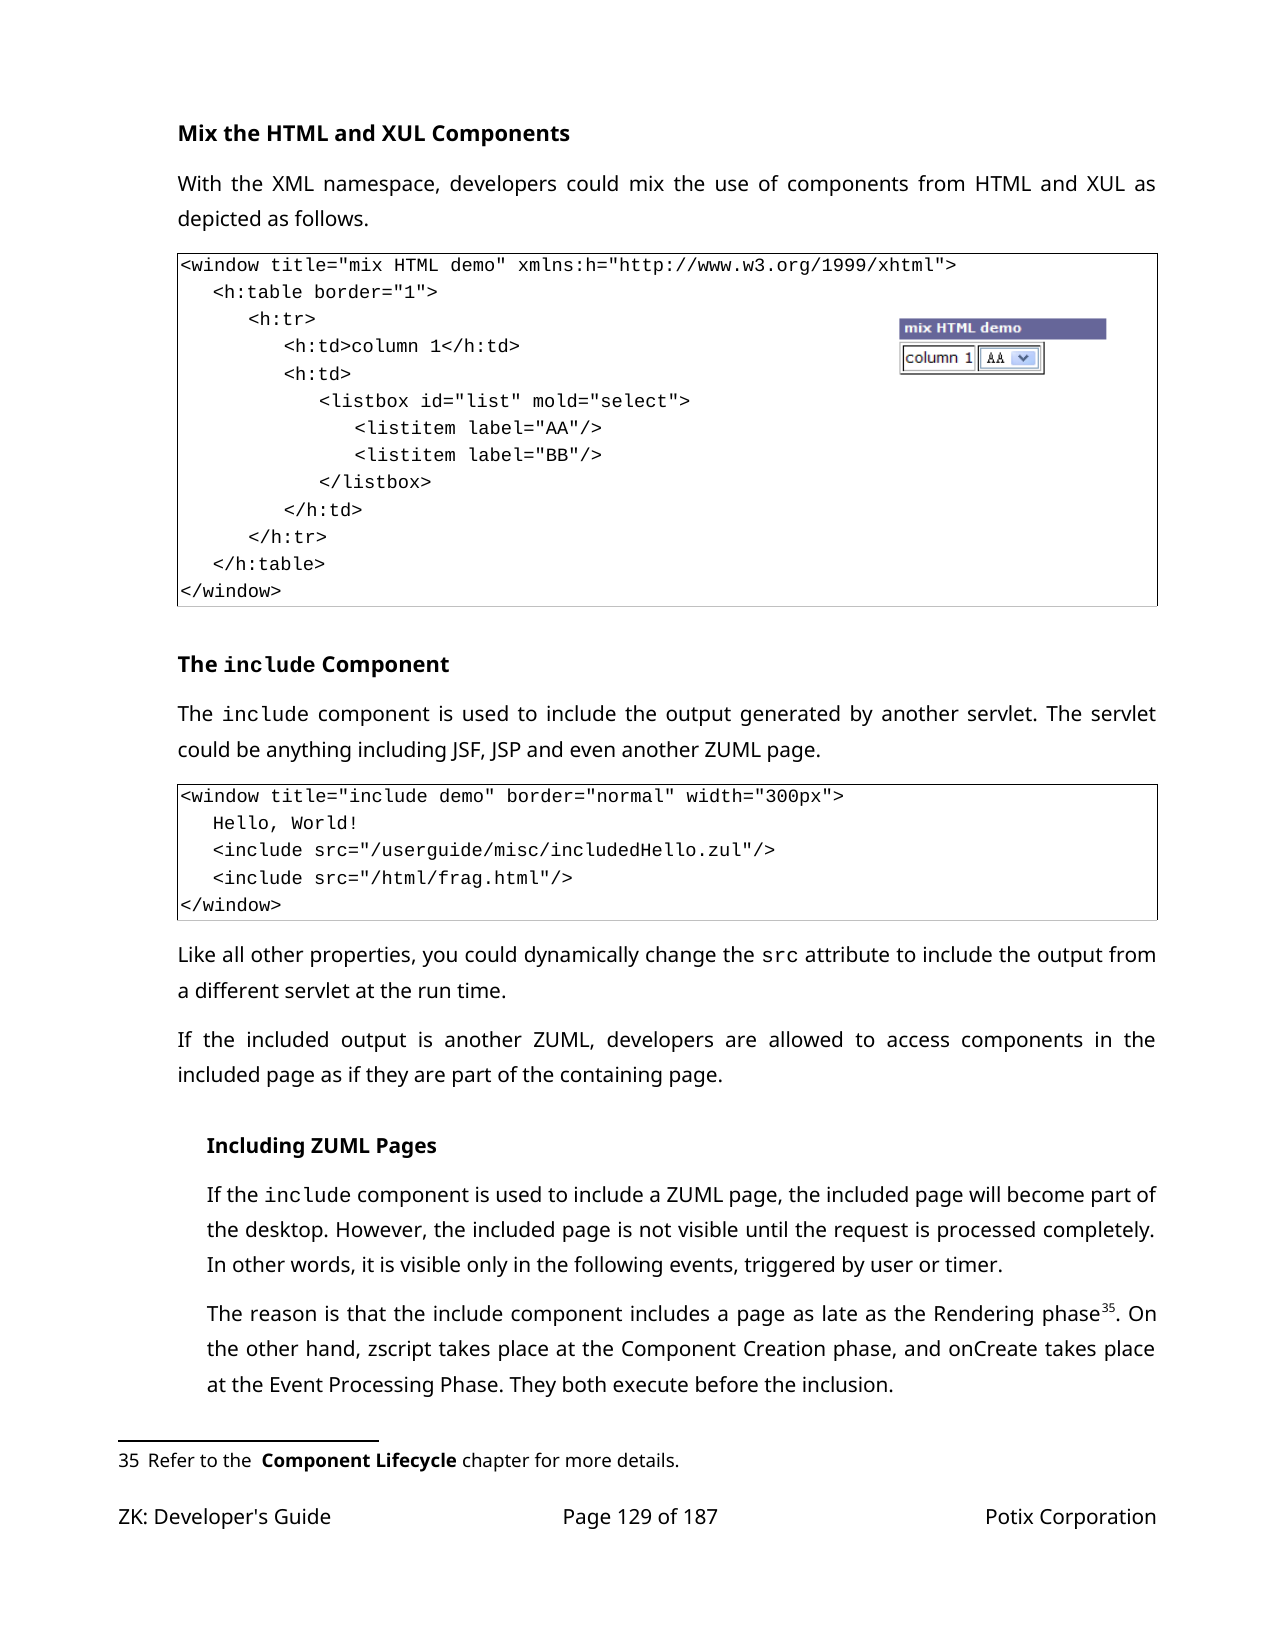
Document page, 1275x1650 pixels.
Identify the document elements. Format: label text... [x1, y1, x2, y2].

text If the included output is another ZUML, developers are allowed to access components in the included page as if they are part of the containing page. [177, 1025, 1157, 1088]
text </window> [178, 893, 1157, 920]
subtitle The include Component [177, 649, 1157, 679]
text </h:tr> [178, 525, 1157, 549]
picture [897, 316, 1107, 377]
text <include src="/html/frag.html"/> [178, 866, 1157, 890]
text <listbox id="list" mold="select"> [178, 389, 1157, 413]
subtitle Including ZUML Pages [207, 1131, 1157, 1159]
text <window title="mix HTML demo" xmlns:h="http://www.w3.org/1999/xhtml"> [178, 254, 1157, 277]
text Refer to the Component Lifecycle chapter for more details. [118, 1447, 1157, 1473]
text <h:tr> [178, 307, 1157, 331]
text <listitem label="AA"/> [178, 416, 1157, 440]
text <listitem label="BB"/> [178, 443, 1157, 467]
text With the XML namespace, developers could mix the use of components from HTML and XUL as depicted as follows. [177, 169, 1157, 232]
text </listbox> [178, 470, 1157, 494]
subtitle Mix the HTML and XUL Components [177, 118, 1157, 148]
text <window title="include demo" border="normal" width="300px"> [178, 785, 1157, 808]
text If the include component is used to include a ZUML page, the included page will become part of the desktop. However, the included page is not visible until the request is processed completely. In other words, it is visible only in the following events, triggered by user or timer. [207, 1180, 1157, 1279]
text </h:td> [178, 497, 1157, 522]
text The reason is that the include component includes a page as late as the Rendering phase. On the other hand, zscript takes place at the Component Creation phase, and onCreate takes place at the Event Processing Phase. They both execute before the inclusion. [207, 1299, 1157, 1398]
text </h:table> [178, 552, 1157, 576]
text Hello, World! [178, 811, 1157, 835]
text [1107, 334, 1157, 359]
text <h:table border="1"> [178, 280, 1157, 304]
text The include component is used to include the output generated by another servlet. The servlet could be anything including JSF, JSP and even another ZUML page. [177, 699, 1157, 763]
text Like all other properties, you could dynamically change the src attribute to include the output from a different servlet at the run time. [177, 941, 1157, 1004]
text </window> [178, 579, 1157, 606]
text <include src="/userguide/misc/includedHello.zul"/> [178, 838, 1157, 863]
text <h:td>column 1</h:td> [178, 334, 897, 359]
text <h:td> [178, 362, 1157, 386]
